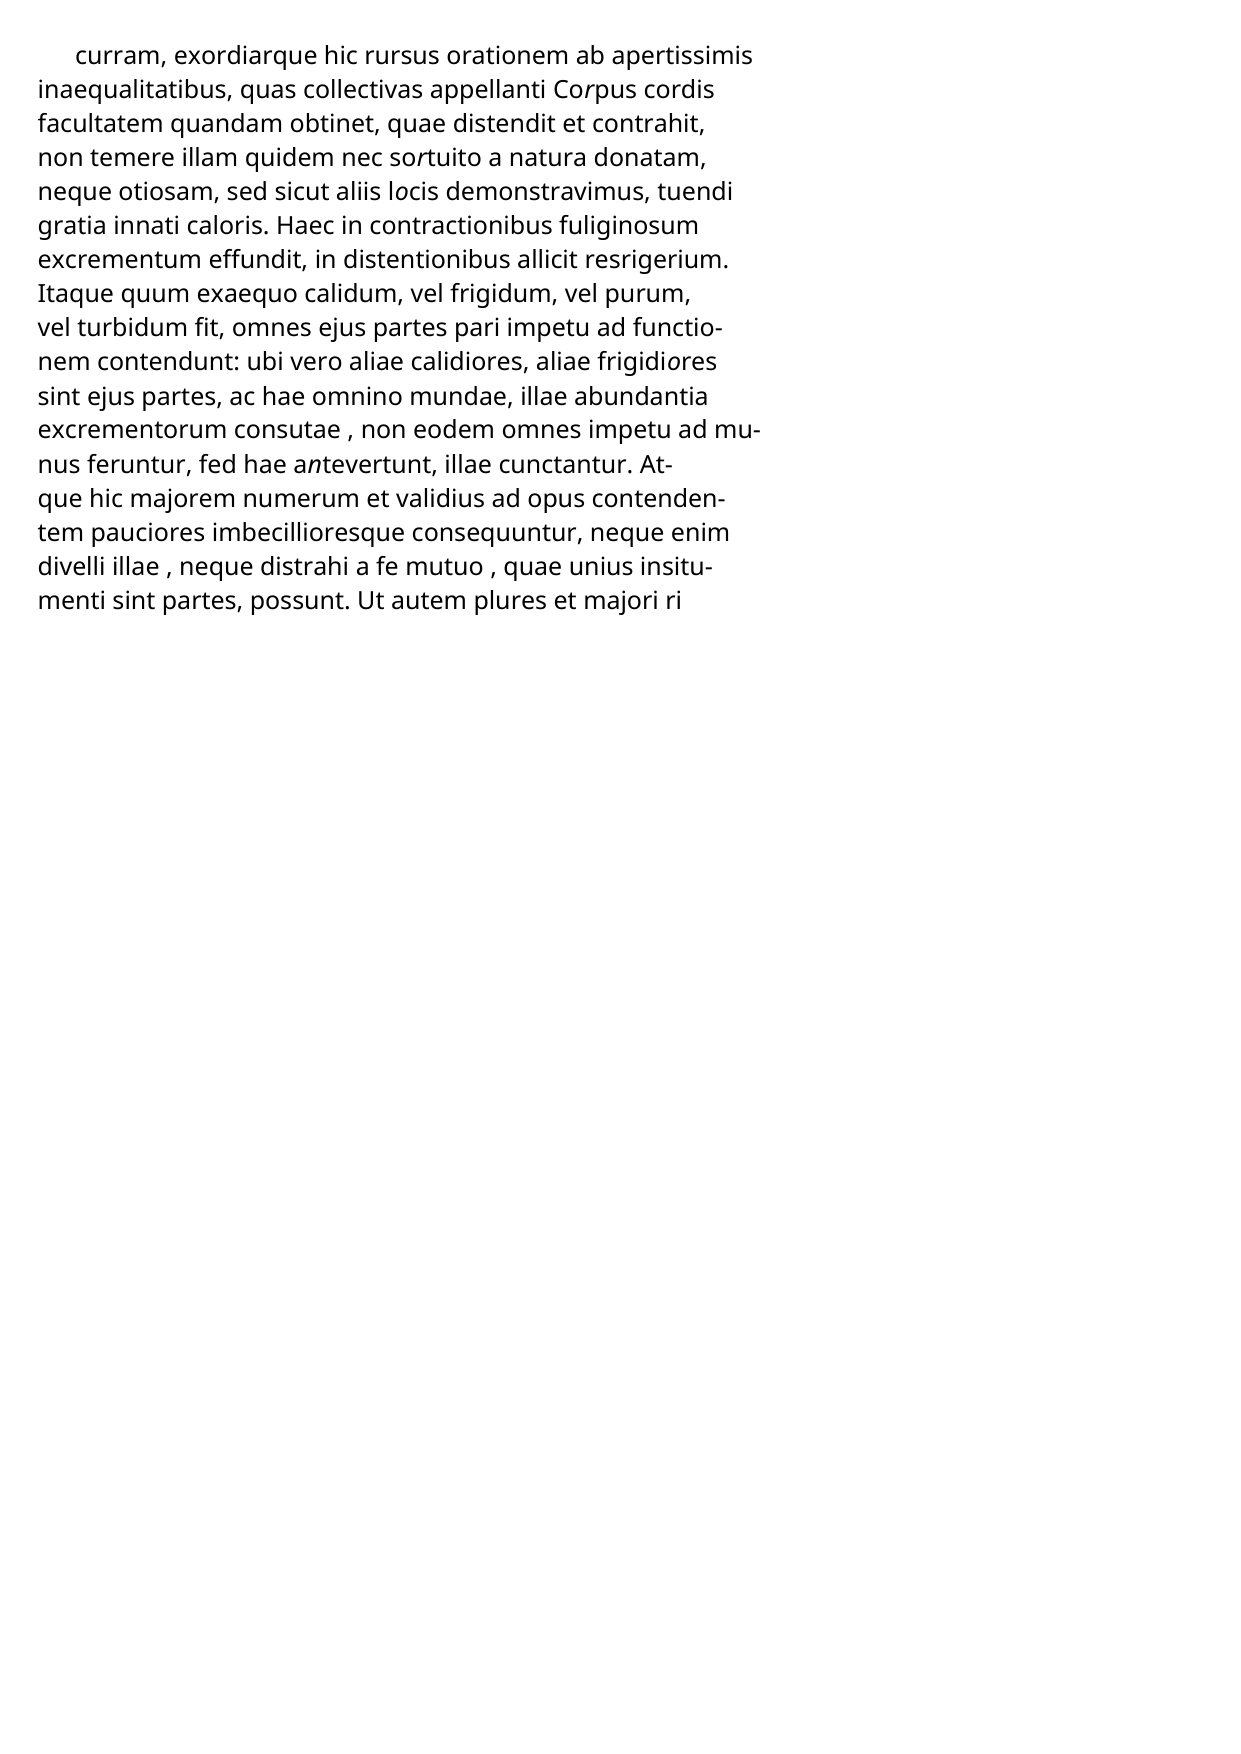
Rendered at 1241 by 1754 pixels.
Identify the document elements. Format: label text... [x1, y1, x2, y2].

text curram, exordiarque hic rursus orationem ab apertissimis inaequalitatibus, quas collectivas appellanti Corpus cordis facultatem quandam obtinet, quae distendit et contrahit, non temere illam quidem nec sortuito a natura donatam, neque otiosam, sed sicut aliis locis demonstravimus, tuendi gratia innati caloris. Haec in contractionibus fuliginosum excrementum effundit, in distentionibus allicit resrigerium. Itaque quum exaequo calidum, vel frigidum, vel purum, vel turbidum fit, omnes ejus partes pari impetu ad functio- nem contendunt: ubi vero aliae calidiores, aliae frigidiores sint ejus partes, ac hae omnino mundae, illae abundantia excrementorum consutae , non eodem omnes impetu ad mu- nus feruntur, fed hae antevertunt, illae cunctantur. At- que hic majorem numerum et validius ad opus contenden- tem pauciores imbecillioresque consequuntur, neque enim divelli illae , neque distrahi a fe mutuo , quae unius insitu- menti sint partes, possunt. Ut autem plures et majori ri [37, 37, 1203, 617]
